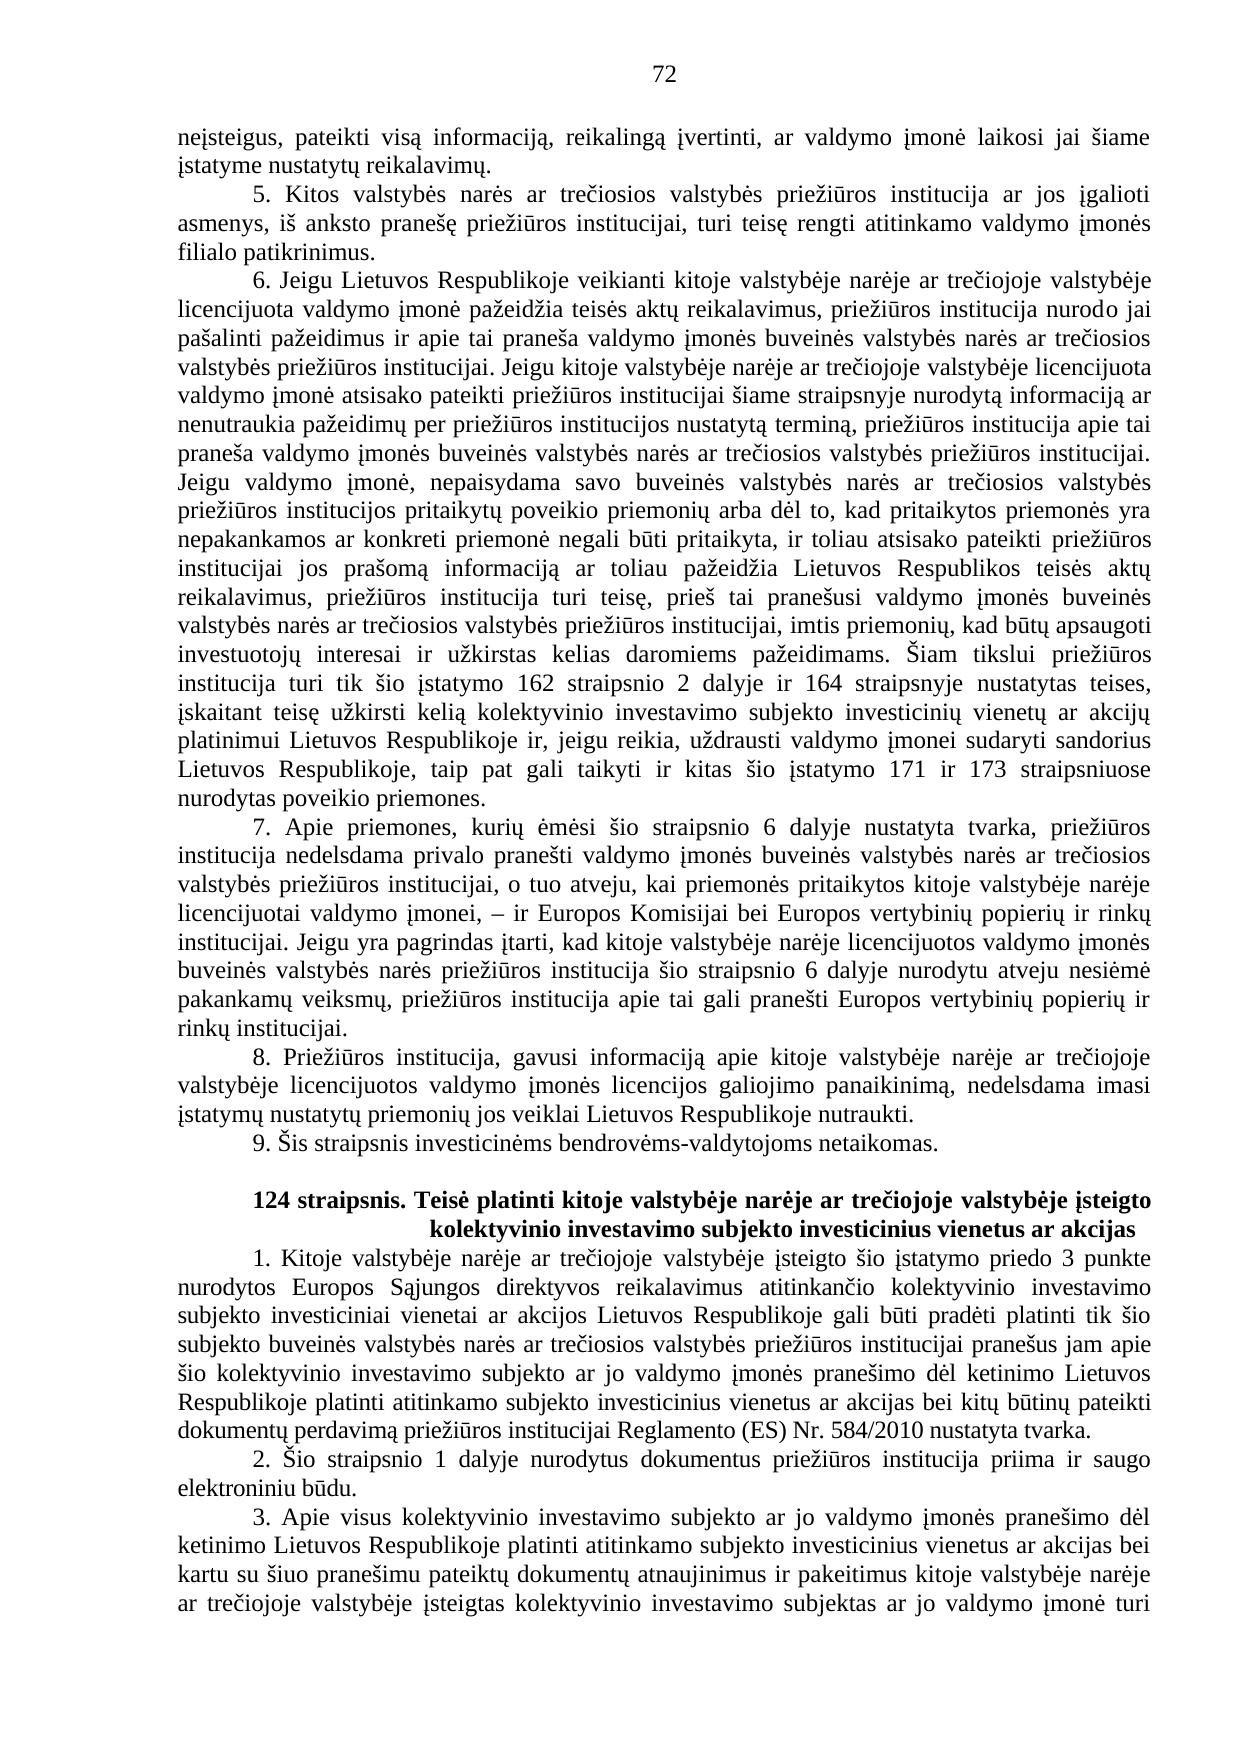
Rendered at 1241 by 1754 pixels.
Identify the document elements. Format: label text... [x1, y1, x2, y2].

text 2. Šio straipsnio 1 dalyje nurodytus dokumentus priežiūros institucija priima ir saugo elektroniniu būdu. [177, 1444, 1152, 1502]
text 124 straipsnis. Teisė platinti kitoje valstybėje narėje ar trečiojoje valstybėje įsteigto kolektyvinio investavimo subjekto investicinius vienetus ar akcijas [252, 1186, 1152, 1243]
text 9. Šis straipsnis investicinėms bendrovėms-valdytojoms netaikomas. [177, 1128, 1152, 1157]
text 7. Apie priemones, kurių ėmėsi šio straipsnio 6 dalyje nustatyta tvarka, priežiūros institucija nedelsdama privalo pranešti valdymo įmonės buveinės valstybės narės ar trečiosios valstybės priežiūros institucijai, o tuo atveju, kai priemonės pritaikytos kitoje valstybėje narėje licencijuotai valdymo įmonei, – ir Europos Komisijai bei Europos vertybinių popierių ir rinkų institucijai. Jeigu yra pagrindas įtarti, kad kitoje valstybėje narėje licencijuotos valdymo įmonės buveinės valstybės narės priežiūros institucija šio straipsnio 6 dalyje nurodytu atveju nesiėmė pakankamų veiksmų, priežiūros institucija apie tai gali pranešti Europos vertybinių popierių ir rinkų institucijai. [177, 812, 1152, 1042]
text 3. Apie visus kolektyvinio investavimo subjekto ar jo valdymo įmonės pranešimo dėl ketinimo Lietuvos Respublikoje platinti atitinkamo subjekto investicinius vienetus ar akcijas bei kartu su šiuo pranešimu pateiktų dokumentų atnaujinimus ir pakeitimus kitoje valstybėje narėje ar trečiojoje valstybėje įsteigtas kolektyvinio investavimo subjektas ar jo valdymo įmonė turi [177, 1502, 1152, 1617]
text 6. Jeigu Lietuvos Respublikoje veikianti kitoje valstybėje narėje ar trečiojoje valstybėje licencijuota valdymo įmonė pažeidžia teisės aktų reikalavimus, priežiūros institucija nurodo jai pašalinti pažeidimus ir apie tai praneša valdymo įmonės buveinės valstybės narės ar trečiosios valstybės priežiūros institucijai. Jeigu kitoje valstybėje narėje ar trečiojoje valstybėje licencijuota valdymo įmonė atsisako pateikti priežiūros institucijai šiame straipsnyje nurodytą informaciją ar nenutraukia pažeidimų per priežiūros institucijos nustatytą terminą, priežiūros institucija apie tai praneša valdymo įmonės buveinės valstybės narės ar trečiosios valstybės priežiūros institucijai. Jeigu valdymo įmonė, nepaisydama savo buveinės valstybės narės ar trečiosios valstybės priežiūros institucijos pritaikytų poveikio priemonių arba dėl to, kad pritaikytos priemonės yra nepakankamos ar konkreti priemonė negali būti pritaikyta, ir toliau atsisako pateikti priežiūros institucijai jos prašomą informaciją ar toliau pažeidžia Lietuvos Respublikos teisės aktų reikalavimus, priežiūros institucija turi teisę, prieš tai pranešusi valdymo įmonės buveinės valstybės narės ar trečiosios valstybės priežiūros institucijai, imtis priemonių, kad būtų apsaugoti investuotojų interesai ir užkirstas kelias daromiems pažeidimams. Šiam tikslui priežiūros institucija turi tik šio įstatymo 162 straipsnio 2 dalyje ir 164 straipsnyje nustatytas teises, įskaitant teisę užkirsti kelią kolektyvinio investavimo subjekto investicinių vienetų ar akcijų platinimui Lietuvos Respublikoje ir, jeigu reikia, uždrausti valdymo įmonei sudaryti sandorius Lietuvos Respublikoje, taip pat gali taikyti ir kitas šio įstatymo 171 ir 173 straipsniuose nurodytas poveikio priemones. [177, 266, 1152, 812]
text 1. Kitoje valstybėje narėje ar trečiojoje valstybėje įsteigto šio įstatymo priedo 3 punkte nurodytos Europos Sąjungos direktyvos reikalavimus atitinkančio kolektyvinio investavimo subjekto investiciniai vienetai ar akcijos Lietuvos Respublikoje gali būti pradėti platinti tik šio subjekto buveinės valstybės narės ar trečiosios valstybės priežiūros institucijai pranešus jam apie šio kolektyvinio investavimo subjekto ar jo valdymo įmonės pranešimo dėl ketinimo Lietuvos Respublikoje platinti atitinkamo subjekto investicinius vienetus ar akcijas bei kitų būtinų pateikti dokumentų perdavimą priežiūros institucijai Reglamento (ES) Nr. 584/2010 nustatyta tvarka. [177, 1243, 1152, 1444]
text 5. Kitos valstybės narės ar trečiosios valstybės priežiūros institucija ar jos įgalioti asmenys, iš anksto pranešę priežiūros institucijai, turi teisę rengti atitinkamo valdymo įmonės filialo patikrinimus. [177, 179, 1152, 266]
text 8. Priežiūros institucija, gavusi informaciją apie kitoje valstybėje narėje ar trečiojoje valstybėje licencijuotos valdymo įmonės licencijos galiojimo panaikinimą, nedelsdama imasi įstatymų nustatytų priemonių jos veiklai Lietuvos Respublikoje nutraukti. [177, 1042, 1152, 1128]
text neįsteigus, pateikti visą informaciją, reikalingą įvertinti, ar valdymo įmonė laikosi jai šiame įstatyme nustatytų reikalavimų. [177, 122, 1152, 179]
